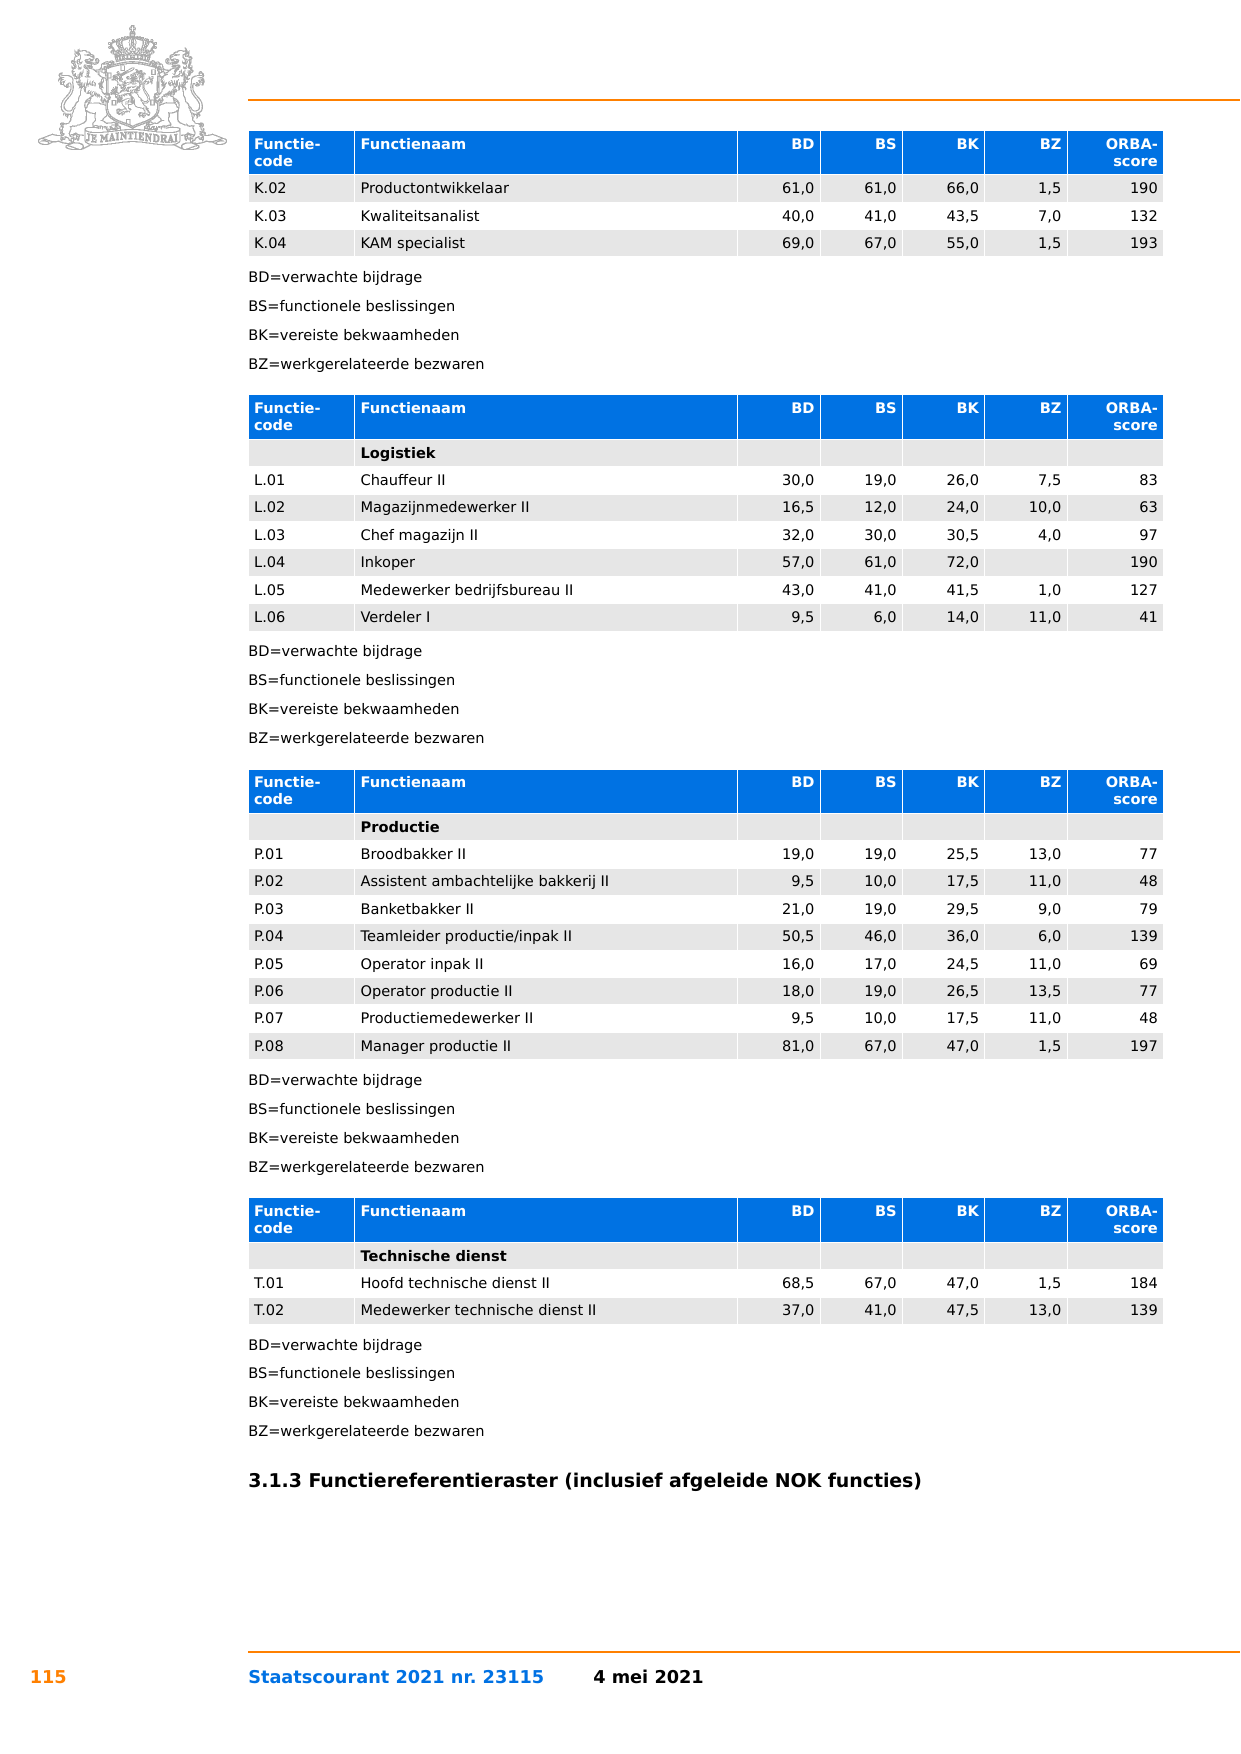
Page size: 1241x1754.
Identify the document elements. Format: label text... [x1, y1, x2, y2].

table_header ORBA-score [1068, 1198, 1163, 1242]
table_cell Technische dienst [355, 1243, 737, 1269]
table_cell 16,0 [738, 951, 820, 977]
table_cell 68,5 [738, 1270, 820, 1296]
table_cell 40,0 [738, 203, 820, 229]
table_cell Medewerker bedrijfsbureau II [355, 577, 737, 603]
table_cell P.03 [249, 896, 354, 922]
table_header BZ [985, 131, 1067, 174]
table_header BD [738, 1198, 820, 1242]
table_cell 32,0 [738, 522, 820, 548]
table_cell [738, 440, 820, 466]
table_header ORBA-score [1068, 770, 1163, 813]
table_cell 41,0 [821, 1298, 902, 1324]
table_cell Operator productie II [355, 978, 737, 1004]
table_cell 61,0 [821, 549, 902, 576]
table_cell 1,5 [985, 175, 1067, 202]
table_cell Productontwikkelaar [355, 175, 737, 202]
table_header BK [903, 1198, 984, 1242]
table_cell 47,0 [903, 1270, 984, 1296]
table_cell 193 [1068, 230, 1163, 256]
table_cell 1,5 [985, 230, 1067, 256]
table_header ORBA-score [1068, 131, 1163, 174]
table_cell Assistent ambachtelijke bakkerij II [355, 869, 737, 895]
table_cell 37,0 [738, 1298, 820, 1324]
table_cell KAM specialist [355, 230, 737, 256]
table_cell 55,0 [903, 230, 984, 256]
table_cell Logistiek [355, 440, 737, 466]
subtitle 3.1.3 Functiereferentieraster (inclusief afgeleide NOK functies) [248, 1470, 1163, 1492]
table_cell L.06 [249, 604, 354, 631]
table_header BZ [985, 395, 1067, 439]
table_header BD [738, 395, 820, 439]
table_cell 57,0 [738, 549, 820, 576]
table_cell T.01 [249, 1270, 354, 1296]
table_cell 19,0 [821, 841, 902, 868]
table_cell 50,5 [738, 924, 820, 950]
table_cell K.02 [249, 175, 354, 202]
table_cell 10,0 [821, 869, 902, 895]
table_cell 24,0 [903, 495, 984, 521]
table_cell 41,0 [821, 577, 902, 603]
table_cell [249, 814, 354, 840]
table_cell 10,0 [985, 495, 1067, 521]
table_header BK [903, 770, 984, 813]
table_cell Manager productie II [355, 1033, 737, 1059]
table_cell 47,5 [903, 1298, 984, 1324]
table_cell Chef magazijn II [355, 522, 737, 548]
table_cell 13,0 [985, 841, 1067, 868]
table_cell 13,5 [985, 978, 1067, 1004]
table_cell 13,0 [985, 1298, 1067, 1324]
table_cell 48 [1068, 869, 1163, 895]
table_cell 139 [1068, 924, 1163, 950]
table_cell 14,0 [903, 604, 984, 631]
table_cell 184 [1068, 1270, 1163, 1296]
table_cell 139 [1068, 1298, 1163, 1324]
table_cell 36,0 [903, 924, 984, 950]
table_cell [903, 440, 984, 466]
table_cell 26,0 [903, 467, 984, 493]
table_cell 25,5 [903, 841, 984, 868]
table_header BS [821, 395, 902, 439]
table_cell 9,5 [738, 869, 820, 895]
table_cell P.01 [249, 841, 354, 868]
table_cell 47,0 [903, 1033, 984, 1059]
table_cell Magazijnmedewerker II [355, 495, 737, 521]
table_cell Broodbakker II [355, 841, 737, 868]
table_cell 10,0 [821, 1006, 902, 1032]
table_cell 132 [1068, 203, 1163, 229]
table_header BS [821, 131, 902, 174]
table_cell 43,5 [903, 203, 984, 229]
table_cell [985, 1243, 1067, 1269]
table_cell [738, 814, 820, 840]
table_cell Kwaliteitsanalist [355, 203, 737, 229]
table_cell [985, 549, 1067, 576]
table_cell L.03 [249, 522, 354, 548]
table_cell Inkoper [355, 549, 737, 576]
picture [38, 25, 227, 150]
table_cell 197 [1068, 1033, 1163, 1059]
table_cell Hoofd technische dienst II [355, 1270, 737, 1296]
table_cell 7,0 [985, 203, 1067, 229]
table_cell 190 [1068, 549, 1163, 576]
table_cell L.02 [249, 495, 354, 521]
table_cell 11,0 [985, 1006, 1067, 1032]
table_cell Productiemedewerker II [355, 1006, 737, 1032]
table_cell 11,0 [985, 869, 1067, 895]
table_cell 41,5 [903, 577, 984, 603]
table_cell 77 [1068, 978, 1163, 1004]
table_cell 67,0 [821, 230, 902, 256]
table_cell 66,0 [903, 175, 984, 202]
table_cell 19,0 [821, 978, 902, 1004]
table_cell [821, 440, 902, 466]
table_cell [821, 814, 902, 840]
table_cell 41 [1068, 604, 1163, 631]
table_cell P.07 [249, 1006, 354, 1032]
table_cell P.02 [249, 869, 354, 895]
table_cell 69,0 [738, 230, 820, 256]
table_cell 24,5 [903, 951, 984, 977]
table_header Functie-code [249, 770, 354, 813]
table_cell Chauffeur II [355, 467, 737, 493]
table_header Functienaam [355, 131, 737, 174]
table_header BD [738, 131, 820, 174]
table_header Functienaam [355, 770, 737, 813]
table_cell 17,5 [903, 869, 984, 895]
table_header ORBA-score [1068, 395, 1163, 439]
table_cell [738, 1243, 820, 1269]
table_cell Teamleider productie/inpak II [355, 924, 737, 950]
table_header BK [903, 131, 984, 174]
table_cell 26,5 [903, 978, 984, 1004]
table_cell BD=verwachte bijdrage BS=functionele beslissingen BK=vereiste bekwaamheden BZ=werkgerelateerde bezwaren [248, 632, 1163, 747]
table_cell 11,0 [985, 604, 1067, 631]
table_header BK [903, 395, 984, 439]
table_cell BD=verwachte bijdrage BS=functionele beslissingen BK=vereiste bekwaamheden BZ=werkgerelateerde bezwaren [248, 1060, 1163, 1175]
table_cell 17,5 [903, 1006, 984, 1032]
table_header BS [821, 770, 902, 813]
table_cell 69 [1068, 951, 1163, 977]
table_cell 4,0 [985, 522, 1067, 548]
table_cell [985, 440, 1067, 466]
table_cell [985, 814, 1067, 840]
table_cell P.08 [249, 1033, 354, 1059]
table_cell 30,0 [821, 522, 902, 548]
table_cell 29,5 [903, 896, 984, 922]
table_cell [1068, 440, 1163, 466]
table_header Functie-code [249, 395, 354, 439]
table_cell 61,0 [821, 175, 902, 202]
table_header BZ [985, 770, 1067, 813]
table_cell [249, 440, 354, 466]
table_cell 97 [1068, 522, 1163, 548]
table_cell 190 [1068, 175, 1163, 202]
table_cell 72,0 [903, 549, 984, 576]
table_header BS [821, 1198, 902, 1242]
table_cell [249, 1243, 354, 1269]
table_cell 41,0 [821, 203, 902, 229]
table_cell L.05 [249, 577, 354, 603]
table_cell BD=verwachte bijdrage BS=functionele beslissingen BK=vereiste bekwaamheden BZ=werkgerelateerde bezwaren [248, 1325, 1163, 1440]
table_cell 11,0 [985, 951, 1067, 977]
table_cell Banketbakker II [355, 896, 737, 922]
table_cell 16,5 [738, 495, 820, 521]
table_cell 30,5 [903, 522, 984, 548]
table_cell L.04 [249, 549, 354, 576]
table_cell 9,5 [738, 1006, 820, 1032]
table_cell 9,5 [738, 604, 820, 631]
table_cell 46,0 [821, 924, 902, 950]
table_cell 1,0 [985, 577, 1067, 603]
table_header BZ [985, 1198, 1067, 1242]
table_cell T.02 [249, 1298, 354, 1324]
table_cell Operator inpak II [355, 951, 737, 977]
table_cell 18,0 [738, 978, 820, 1004]
table_cell 43,0 [738, 577, 820, 603]
table_cell 48 [1068, 1006, 1163, 1032]
table_cell 17,0 [821, 951, 902, 977]
table_cell BD=verwachte bijdrage BS=functionele beslissingen BK=vereiste bekwaamheden BZ=werkgerelateerde bezwaren [248, 258, 1163, 372]
table_header Functienaam [355, 1198, 737, 1242]
table_cell Verdeler I [355, 604, 737, 631]
table_cell P.04 [249, 924, 354, 950]
table_cell 77 [1068, 841, 1163, 868]
table_cell 67,0 [821, 1033, 902, 1059]
table_cell 21,0 [738, 896, 820, 922]
table_cell [821, 1243, 902, 1269]
table_cell 67,0 [821, 1270, 902, 1296]
table_cell 19,0 [821, 896, 902, 922]
table_cell P.06 [249, 978, 354, 1004]
table_cell 79 [1068, 896, 1163, 922]
table_cell 7,5 [985, 467, 1067, 493]
table_cell 6,0 [821, 604, 902, 631]
table_cell 127 [1068, 577, 1163, 603]
table_cell [903, 814, 984, 840]
table_cell 81,0 [738, 1033, 820, 1059]
table_cell L.01 [249, 467, 354, 493]
table_cell 83 [1068, 467, 1163, 493]
table_cell K.04 [249, 230, 354, 256]
table_cell 61,0 [738, 175, 820, 202]
table_cell [1068, 1243, 1163, 1269]
table_cell 1,5 [985, 1270, 1067, 1296]
table_header Functie-code [249, 131, 354, 174]
table_cell K.03 [249, 203, 354, 229]
table_cell [1068, 814, 1163, 840]
table_header Functie-code [249, 1198, 354, 1242]
table_cell 9,0 [985, 896, 1067, 922]
table_cell P.05 [249, 951, 354, 977]
table_cell 19,0 [821, 467, 902, 493]
table_header Functienaam [355, 395, 737, 439]
table_cell 6,0 [985, 924, 1067, 950]
table_cell Medewerker technische dienst II [355, 1298, 737, 1324]
table_cell 19,0 [738, 841, 820, 868]
table_cell 1,5 [985, 1033, 1067, 1059]
table_cell 63 [1068, 495, 1163, 521]
table_cell 12,0 [821, 495, 902, 521]
table_cell [903, 1243, 984, 1269]
table_header BD [738, 770, 820, 813]
table_cell Productie [355, 814, 737, 840]
table_cell 30,0 [738, 467, 820, 493]
